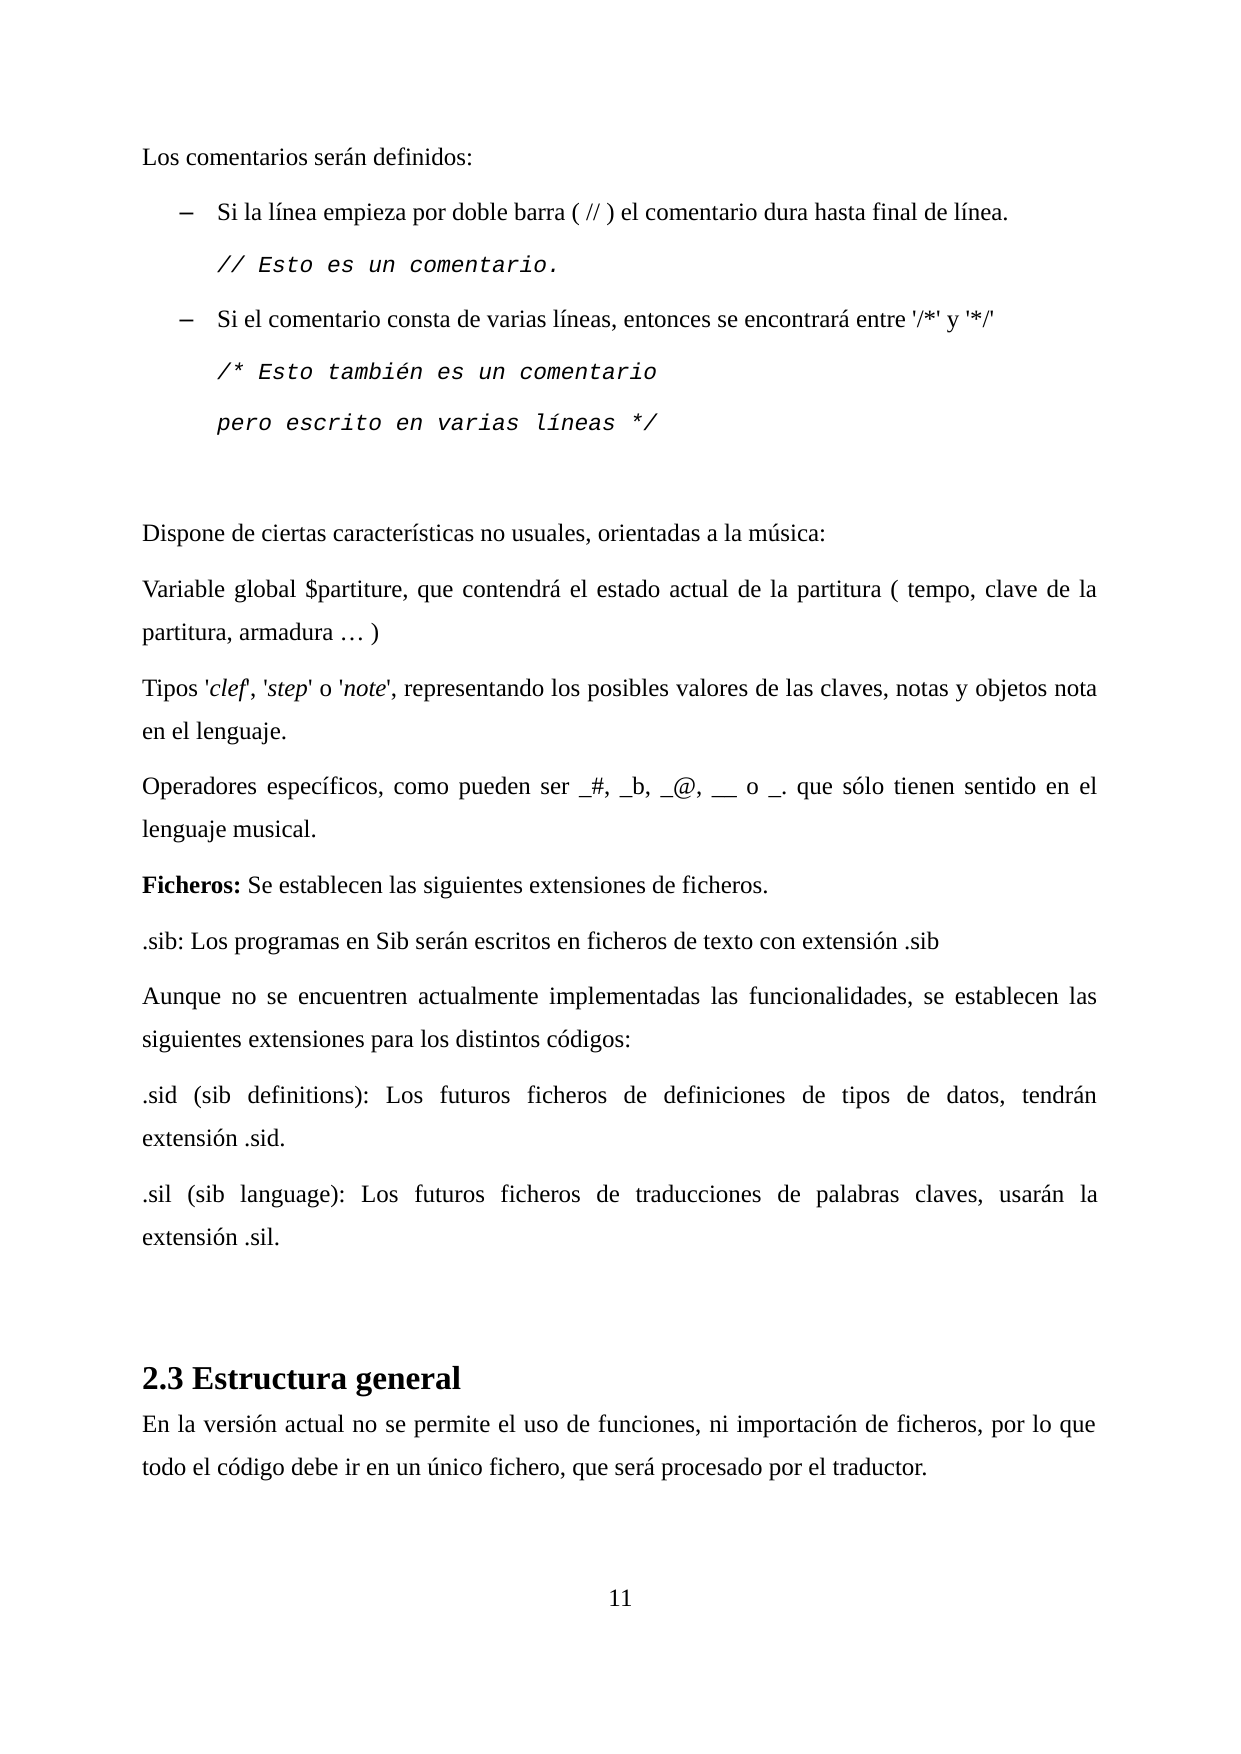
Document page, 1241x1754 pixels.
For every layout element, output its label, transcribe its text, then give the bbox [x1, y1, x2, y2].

text .sil (sib language): Los futuros ficheros de traducciones de palabras claves, usarán la extensión .sil. [142, 1179, 1098, 1251]
text Los comentarios serán definidos: [142, 142, 1098, 171]
text Tipos 'clef', 'step' o 'note', representando los posibles valores de las claves, notas y objetos nota en el lenguaje. [142, 673, 1098, 744]
text Aunque no se encuentren actualmente implementadas las funcionalidades, se establecen las siguientes extensiones para los distintos códigos: [142, 981, 1098, 1053]
subtitle 2.3 Estructura general [142, 1358, 1098, 1397]
text Ficheros: Se establecen las siguientes extensiones de ficheros. [142, 870, 1098, 899]
list Si la línea empieza por doble barra ( // ) el comentario dura hasta final de línea. [179, 197, 1098, 226]
text Operadores específicos, como pueden ser _#, _b, _@, __ o _. que sólo tienen sentido en el lenguaje musical. [142, 771, 1098, 843]
list /* Esto también es un comentario [179, 360, 1098, 386]
list Si el comentario consta de varias líneas, entonces se encontrará entre '/*' y '*/' [179, 304, 1098, 333]
text .sid (sib definitions): Los futuros ficheros de definiciones de tipos de datos, tendrán extensión .sid. [142, 1080, 1098, 1152]
text Variable global $partiture, que contendrá el estado actual de la partitura ( tempo, clave de la partitura, armadura … ) [142, 574, 1098, 646]
list pero escrito en varias líneas */ [179, 411, 1098, 437]
text Dispone de ciertas características no usuales, orientadas a la música: [142, 518, 1098, 547]
text .sib: Los programas en Sib serán escritos en ficheros de texto con extensión .sib [142, 926, 1098, 954]
text En la versión actual no se permite el uso de funciones, ni importación de ficheros, por lo que todo el código debe ir en un único fichero, que será procesado por el traductor. [142, 1409, 1098, 1481]
list // Esto es un comentario. [179, 253, 1098, 279]
